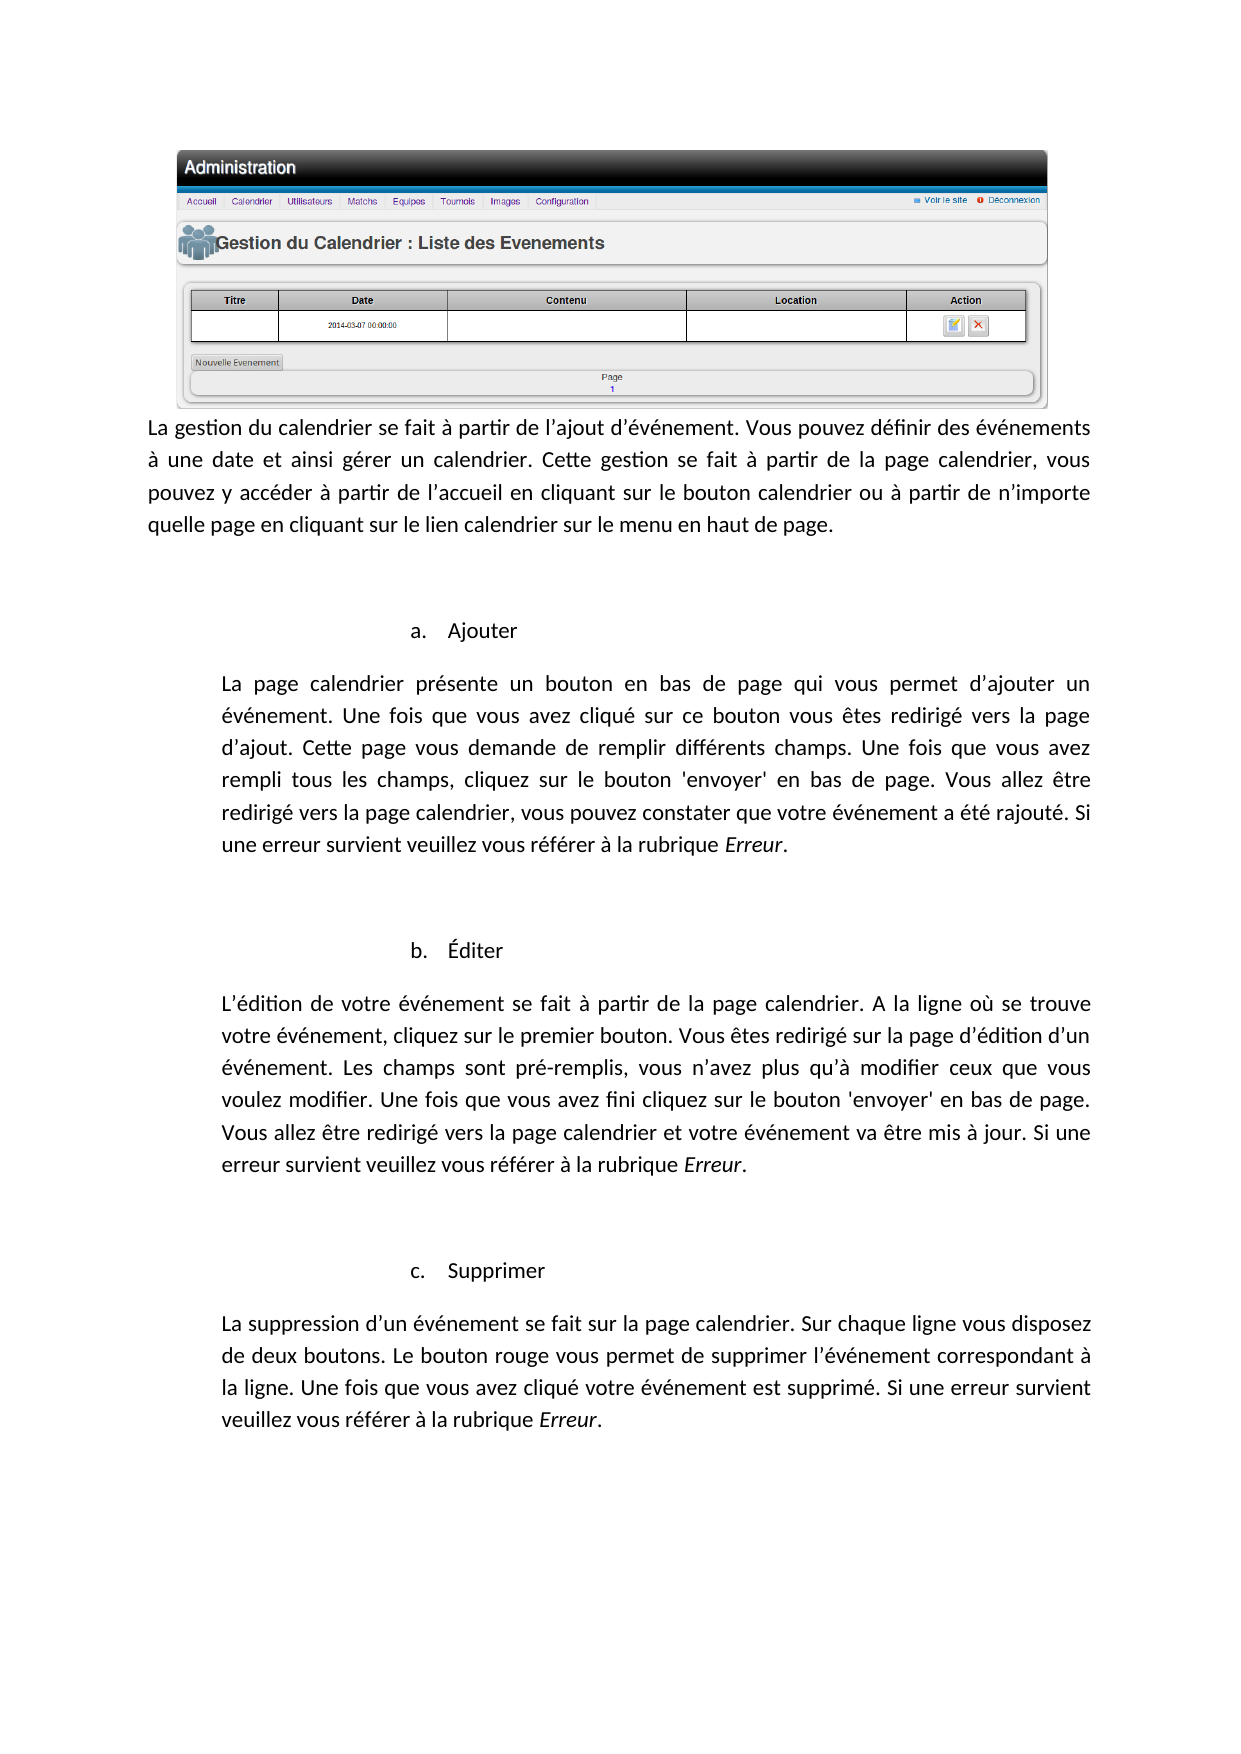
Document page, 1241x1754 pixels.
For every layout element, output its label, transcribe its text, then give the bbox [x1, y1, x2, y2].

picture [176, 150, 1048, 409]
text La page calendrier présente un bouton en bas de page qui vous permet d’ajouter un événement. Une fois que vous avez cliqué sur ce bouton vous êtes redirigé vers la page d’ajout. Cette page vous demande de remplir différents champs. Une fois que vous avez rempli tous les champs, cliquez sur le bouton 'envoyer' en bas de page. Vous allez être redirigé vers la page calendrier, vous pouvez constater que votre événement a été rajouté. Si une erreur survient veuillez vous référer à la rubrique Erreur. [221, 669, 1093, 858]
text La suppression d’un événement se fait sur la page calendrier. Sur chaque ligne vous disposez de deux boutons. Le bouton rouge vous permet de supprimer l’événement correspondant à la ligne. Une fois que vous avez cliqué votre événement est supprimé. Si une erreur survient veuillez vous référer à la rubrique Erreur. [221, 1309, 1093, 1433]
text La gestion du calendrier se fait à partir de l’ajout d’événement. Vous pouvez définir des événements à une date et ainsi gérer un calendrier. Cette gestion se fait à partir de la page calendrier, vous pouvez y accéder à partir de l’accueil en cliquant sur le bouton calendrier ou à partir de n’importe quelle page en cliquant sur le lien calendrier sur le menu en haut de page. [148, 409, 1093, 538]
list Éditer [410, 936, 1093, 964]
list Ajouter [410, 616, 1093, 644]
list Supprimer [410, 1256, 1093, 1284]
text L’édition de votre événement se fait à partir de la page calendrier. A la ligne où se trouve votre événement, cliquez sur le premier bouton. Vous êtes redirigé sur la page d’édition d’un événement. Les champs sont pré-remplis, vous n’avez plus qu’à modifier ceux que vous voulez modifier. Une fois que vous avez fini cliquez sur le bouton 'envoyer' en bas de page. Vous allez être redirigé vers la page calendrier et votre événement va être mis à jour. Si une erreur survient veuillez vous référer à la rubrique Erreur. [221, 989, 1093, 1178]
